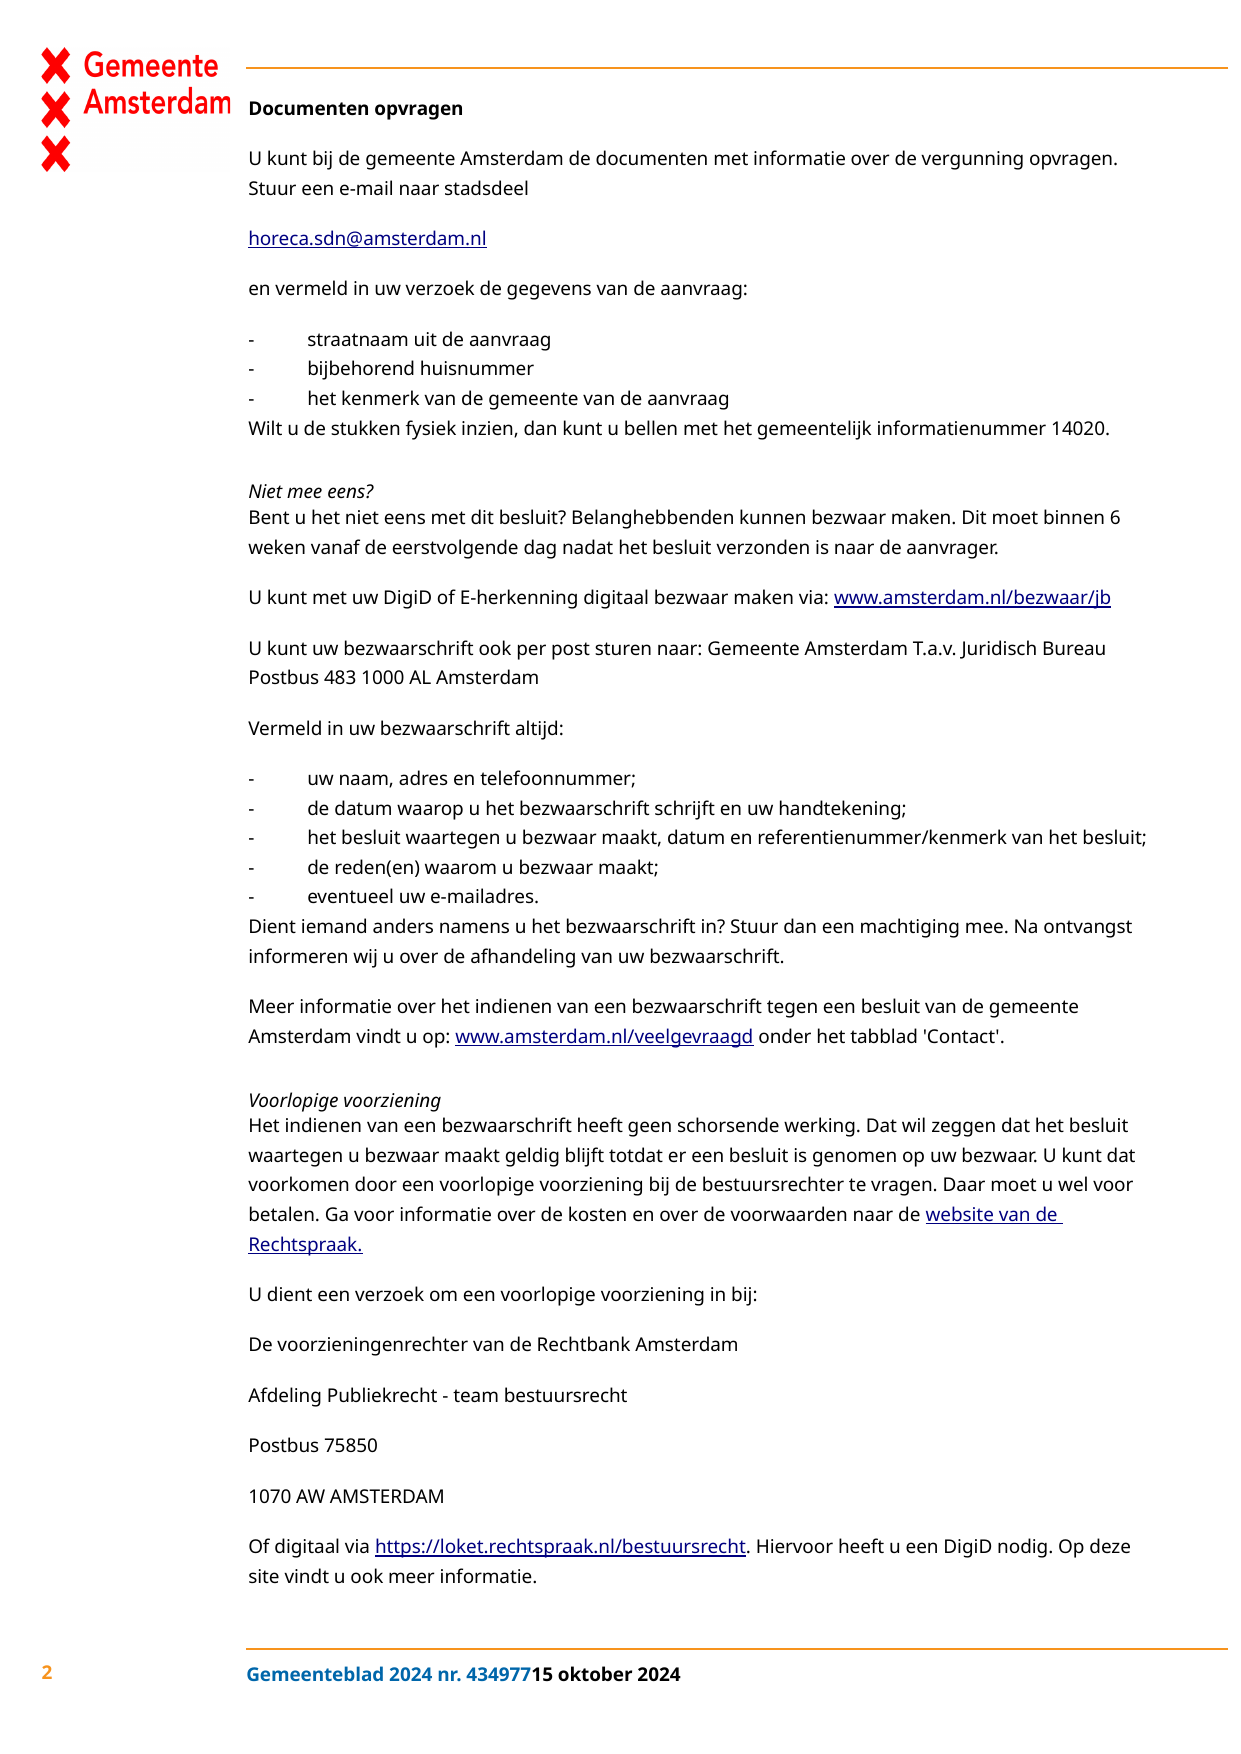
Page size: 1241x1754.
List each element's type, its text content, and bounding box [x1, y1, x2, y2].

text Voorlopige voorziening [248, 1087, 1152, 1112]
text Postbus 75850 [248, 1432, 1152, 1458]
text Het indienen van een bezwaarschrift heeft geen schorsende werking. Dat wil zeggen dat het besluit waartegen u bezwaar maakt geldig blijft totdat er een besluit is genomen op uw bezwaar. U kunt dat voorkomen door een voorlopige voorziening bij de bestuursrechter te vragen. Daar moet u wel voor betalen. Ga voor informatie over de kosten en over de voorwaarden naar de website van de Rechtspraak. [248, 1112, 1152, 1257]
text De voorzieningenrechter van de Rechtbank Amsterdam [248, 1332, 1152, 1357]
list het kenmerk van de gemeente van de aanvraag [248, 385, 1152, 411]
text Documenten opvragen [248, 95, 1152, 121]
list eventueel uw e-mailadres. [248, 884, 1152, 909]
text horeca.sdn@amsterdam.nl [248, 225, 1152, 251]
text 1070 AW AMSTERDAM [248, 1483, 1152, 1509]
text U kunt uw bezwaarschrift ook per post sturen naar: Gemeente Amsterdam T.a.v. Juridisch Bureau Postbus 483 1000 AL Amsterdam [248, 635, 1152, 690]
text Niet mee eens? [248, 479, 1152, 504]
text Meer informatie over het indienen van een bezwaarschrift tegen een besluit van de gemeente Amsterdam vindt u op: www.amsterdam.nl/veelgevraagd onder het tabblad 'Contact'. [248, 993, 1152, 1048]
text Bent u het niet eens met dit besluit? Belanghebbenden kunnen bezwaar maken. Dit moet binnen 6 weken vanaf de eerstvolgende dag nadat het besluit verzonden is naar de aanvrager. [248, 504, 1152, 560]
list bijbehorend huisnummer [248, 356, 1152, 381]
text Vermeld in uw bezwaarschrift altijd: [248, 715, 1152, 741]
picture [41, 47, 231, 172]
text Dient iemand anders namens u het bezwaarschrift in? Stuur dan een machtiging mee. Na ontvangst informeren wij u over de afhandeling van uw bezwaarschrift. [248, 913, 1152, 968]
text U kunt bij de gemeente Amsterdam de documenten met informatie over de vergunning opvragen. Stuur een e-mail naar stadsdeel [248, 145, 1152, 201]
text Of digitaal via https://loket.rechtspraak.nl/bestuursrecht. Hiervoor heeft u een DigiD nodig. Op deze site vindt u ook meer informatie. [248, 1533, 1152, 1589]
text Afdeling Publiekrecht - team bestuursrecht [248, 1382, 1152, 1408]
list de reden(en) waarom u bezwaar maakt; [248, 854, 1152, 880]
list de datum waarop u het bezwaarschrift schrijft en uw handtekening; [248, 795, 1152, 821]
text Wilt u de stukken fysiek inzien, dan kunt u bellen met het gemeentelijk informatienummer 14020. [248, 415, 1152, 441]
text U dient een verzoek om een voorlopige voorziening in bij: [248, 1281, 1152, 1307]
text en vermeld in uw verzoek de gegevens van de aanvraag: [248, 276, 1152, 301]
text U kunt met uw DigiD of E-herkenning digitaal bezwaar maken via: www.amsterdam.nl/bezwaar/jb [248, 584, 1152, 610]
list het besluit waartegen u bezwaar maakt, datum en referentienummer/kenmerk van het besluit; [248, 824, 1152, 850]
list uw naam, adres en telefoonnummer; [248, 765, 1152, 791]
list straatnaam uit de aanvraag [248, 326, 1152, 352]
